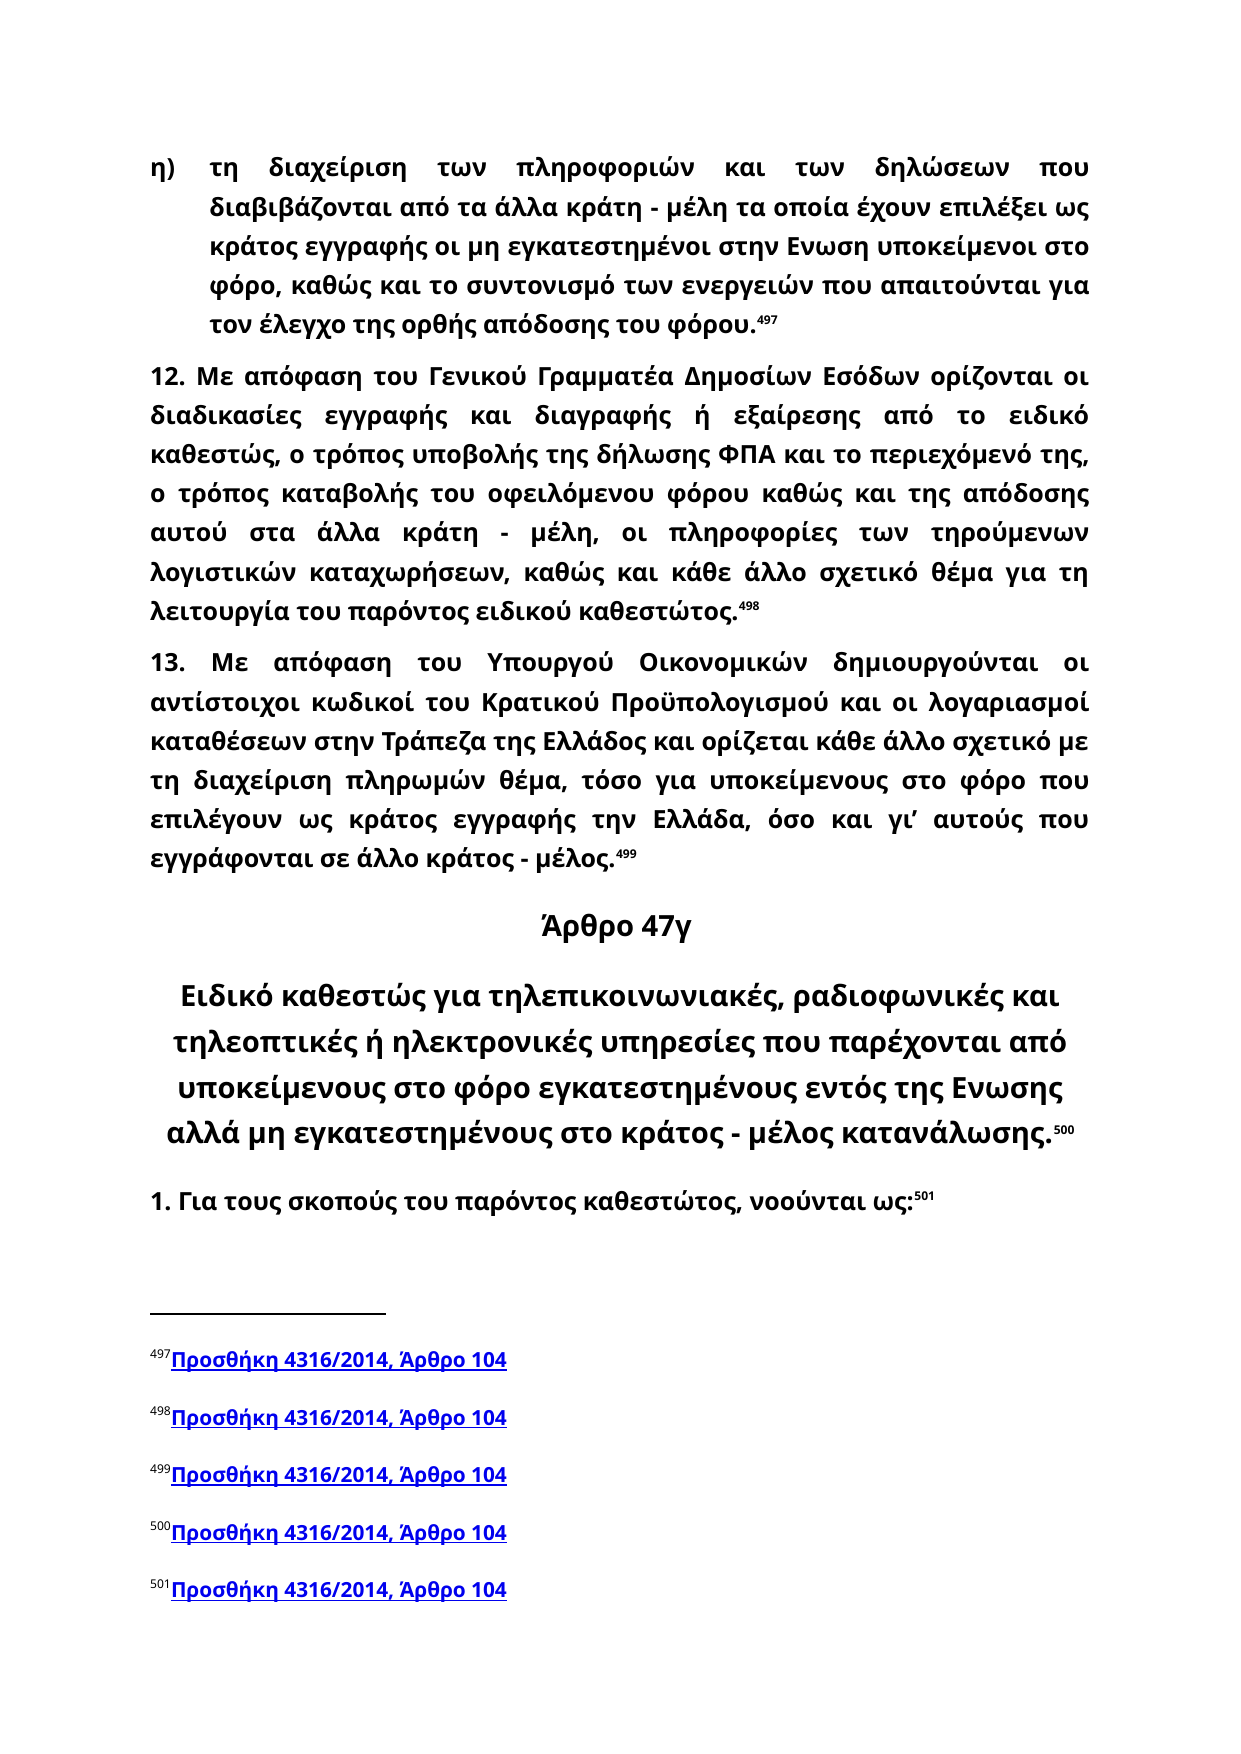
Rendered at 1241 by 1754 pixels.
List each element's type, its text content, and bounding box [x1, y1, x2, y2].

text Προσθήκη 4316/2014, Άρθρο 104 [150, 1460, 1090, 1489]
subtitle Ειδικό καθεστώς για τηλεπικοινωνιακές, ραδιοφωνικές και τηλεοπτικές ή ηλεκτρονικές υπηρεσίες που παρέχονται από υποκείμενους στο φόρο εγκατεστημένους εντός της Ενωσης αλλά μη εγκατεστημένους στο κράτος - μέλος κατανάλωσης. [150, 976, 1090, 1152]
text Προσθήκη 4316/2014, Άρθρο 104 [150, 1345, 1090, 1373]
text 1. Για τους σκοπούς του παρόντος καθεστώτος, νοούνται ως: [150, 1183, 1090, 1217]
text Προσθήκη 4316/2014, Άρθρο 104 [150, 1518, 1090, 1546]
text 12. Με απόφαση του Γενικού Γραμματέα Δημοσίων Εσόδων ορίζονται οι διαδικασίες εγγραφής και διαγραφής ή εξαίρεσης από το ειδικό καθεστώς, ο τρόπος υποβολής της δήλωσης ΦΠΑ και το περιεχόμενό της, ο τρόπος καταβολής του οφειλόμενου φόρου καθώς και της απόδοσης αυτού στα άλλα κράτη - μέλη, οι πληροφορίες των τηρούμενων λογιστικών καταχωρήσεων, καθώς και κάθε άλλο σχετικό θέμα για τη λειτουργία του παρόντος ειδικού καθεστώτος. [150, 358, 1090, 627]
text 13. Με απόφαση του Υπουργού Οικονομικών δημιουργούνται οι αντίστοιχοι κωδικοί του Κρατικού Προϋπολογισμού και οι λογαριασμοί καταθέσεων στην Τράπεζα της Ελλάδος και ορίζεται κάθε άλλο σχετικό με τη διαχείριση πληρωμών θέμα, τόσο για υποκείμενους στο φόρο που επιλέγουν ως κράτος εγγραφής την Ελλάδα, όσο και γι’ αυτούς που εγγράφονται σε άλλο κράτος - μέλος. [150, 645, 1090, 875]
subtitle Άρθρο 47γ [150, 905, 1090, 945]
text Προσθήκη 4316/2014, Άρθρο 104 [150, 1576, 1090, 1604]
list η) τη διαχείριση των πληροφοριών και των δηλώσεων που διαβιβάζονται από τα άλλα κράτη - μέλη τα οποία έχουν επιλέξει ως κράτος εγγραφής οι μη εγκατεστημένοι στην Ενωση υποκείμενοι στο φόρο, καθώς και το συντονισμό των ενεργειών που απαιτούνται για τον έλεγχο της ορθής απόδοσης του φόρου. [150, 150, 1090, 341]
text Προσθήκη 4316/2014, Άρθρο 104 [150, 1403, 1090, 1431]
